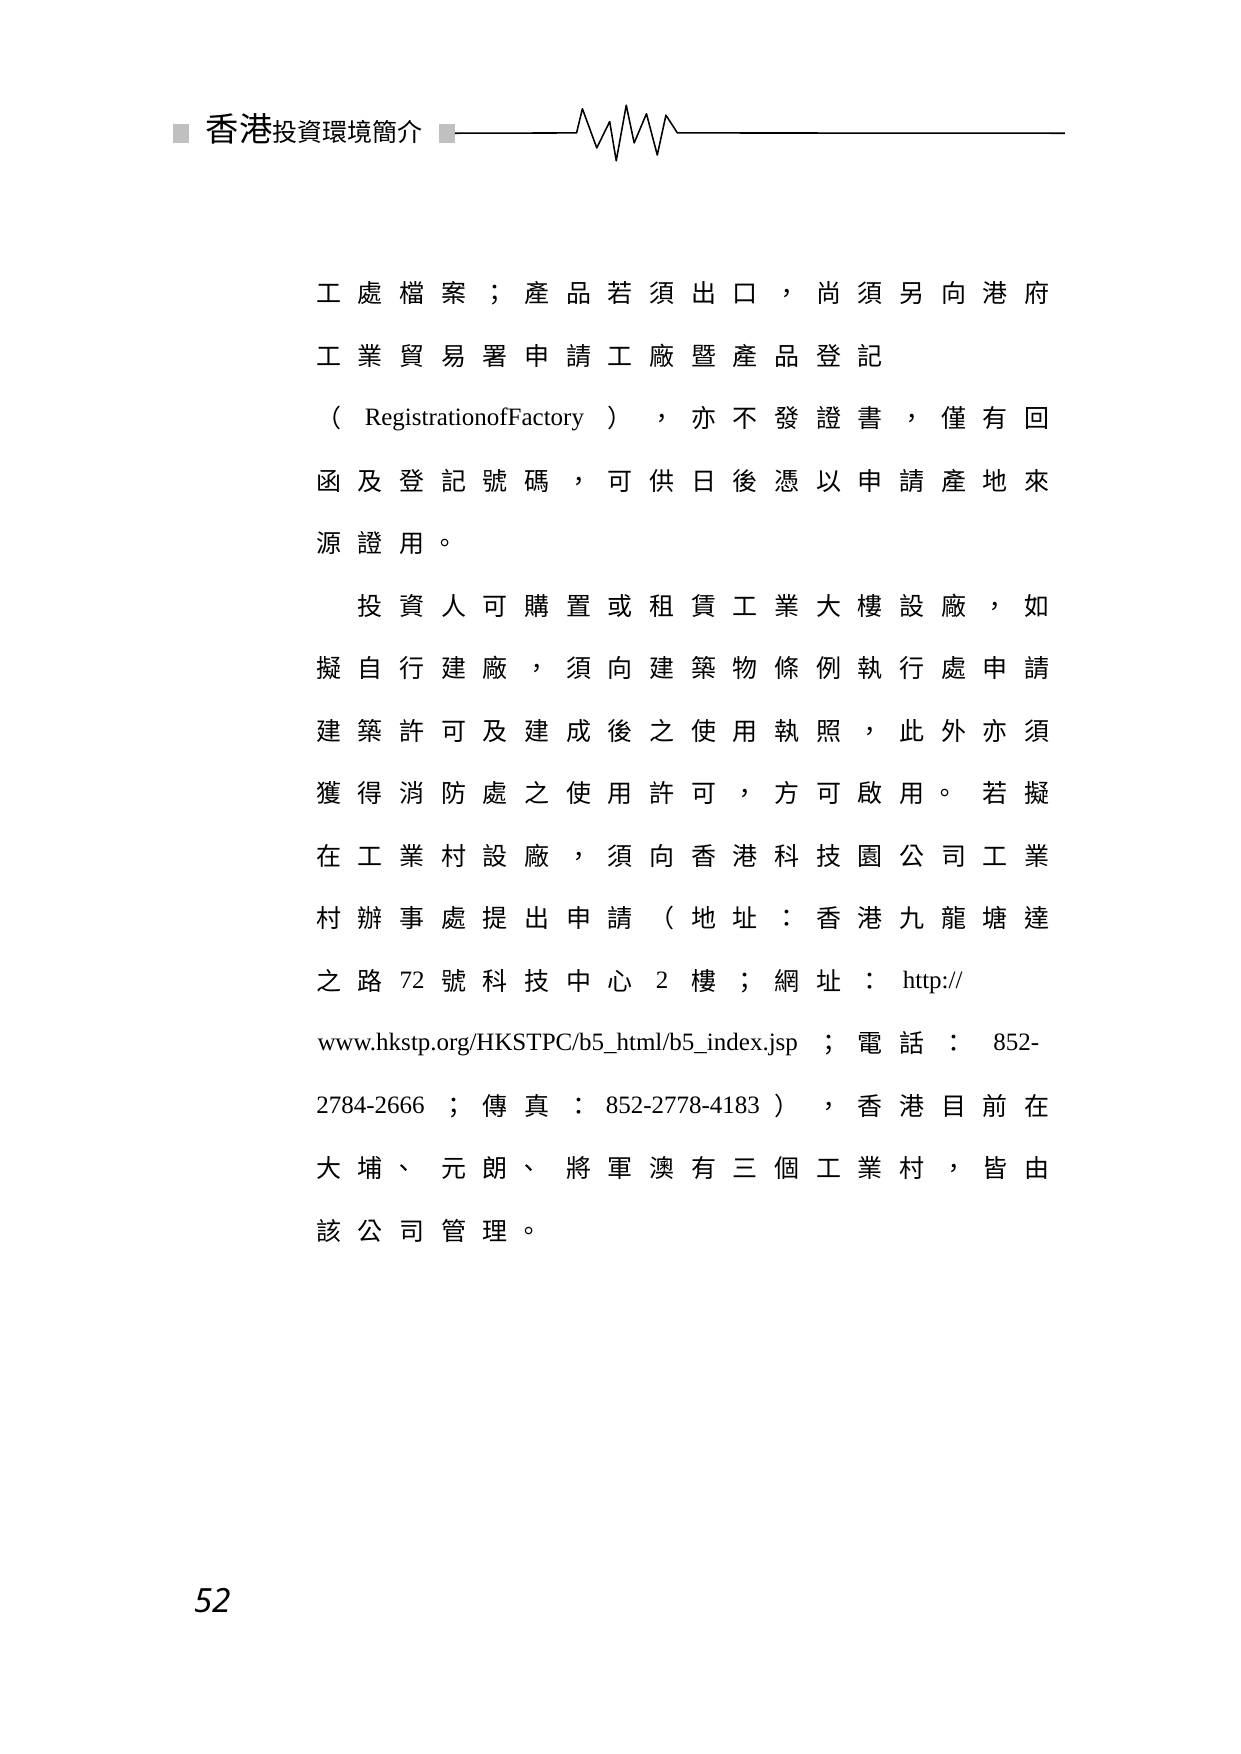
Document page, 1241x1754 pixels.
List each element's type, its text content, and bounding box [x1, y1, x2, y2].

text 投資人可購置或租賃工業大樓設廠，如擬自行建廠，須向建築物條例執行處申請建築許可及建成後之使用執照，此外亦須獲得消防處之使用許可，方可啟用。若擬在工業村設廠，須向香港科技園公司工業村辦事處提出申請（地址：香港九龍塘達之路72號科技中心2樓；網址：http://www.hkstp.org/HKSTPC/b5_html/b5_index.jsp；電話：852-2784-2666；傳真：852-2778-4183），香港目前在大埔、元朗、將軍澳有三個工業村，皆由該公司管理。 [281, 563, 1058, 1250]
text 工處檔案；產品若須出口，尚須另向港府工業貿易署申請工廠暨產品登記（RegistrationofFactory），亦不發證書，僅有回函及登記號碼，可供日後憑以申請產地來源證用。 [281, 250, 1058, 563]
